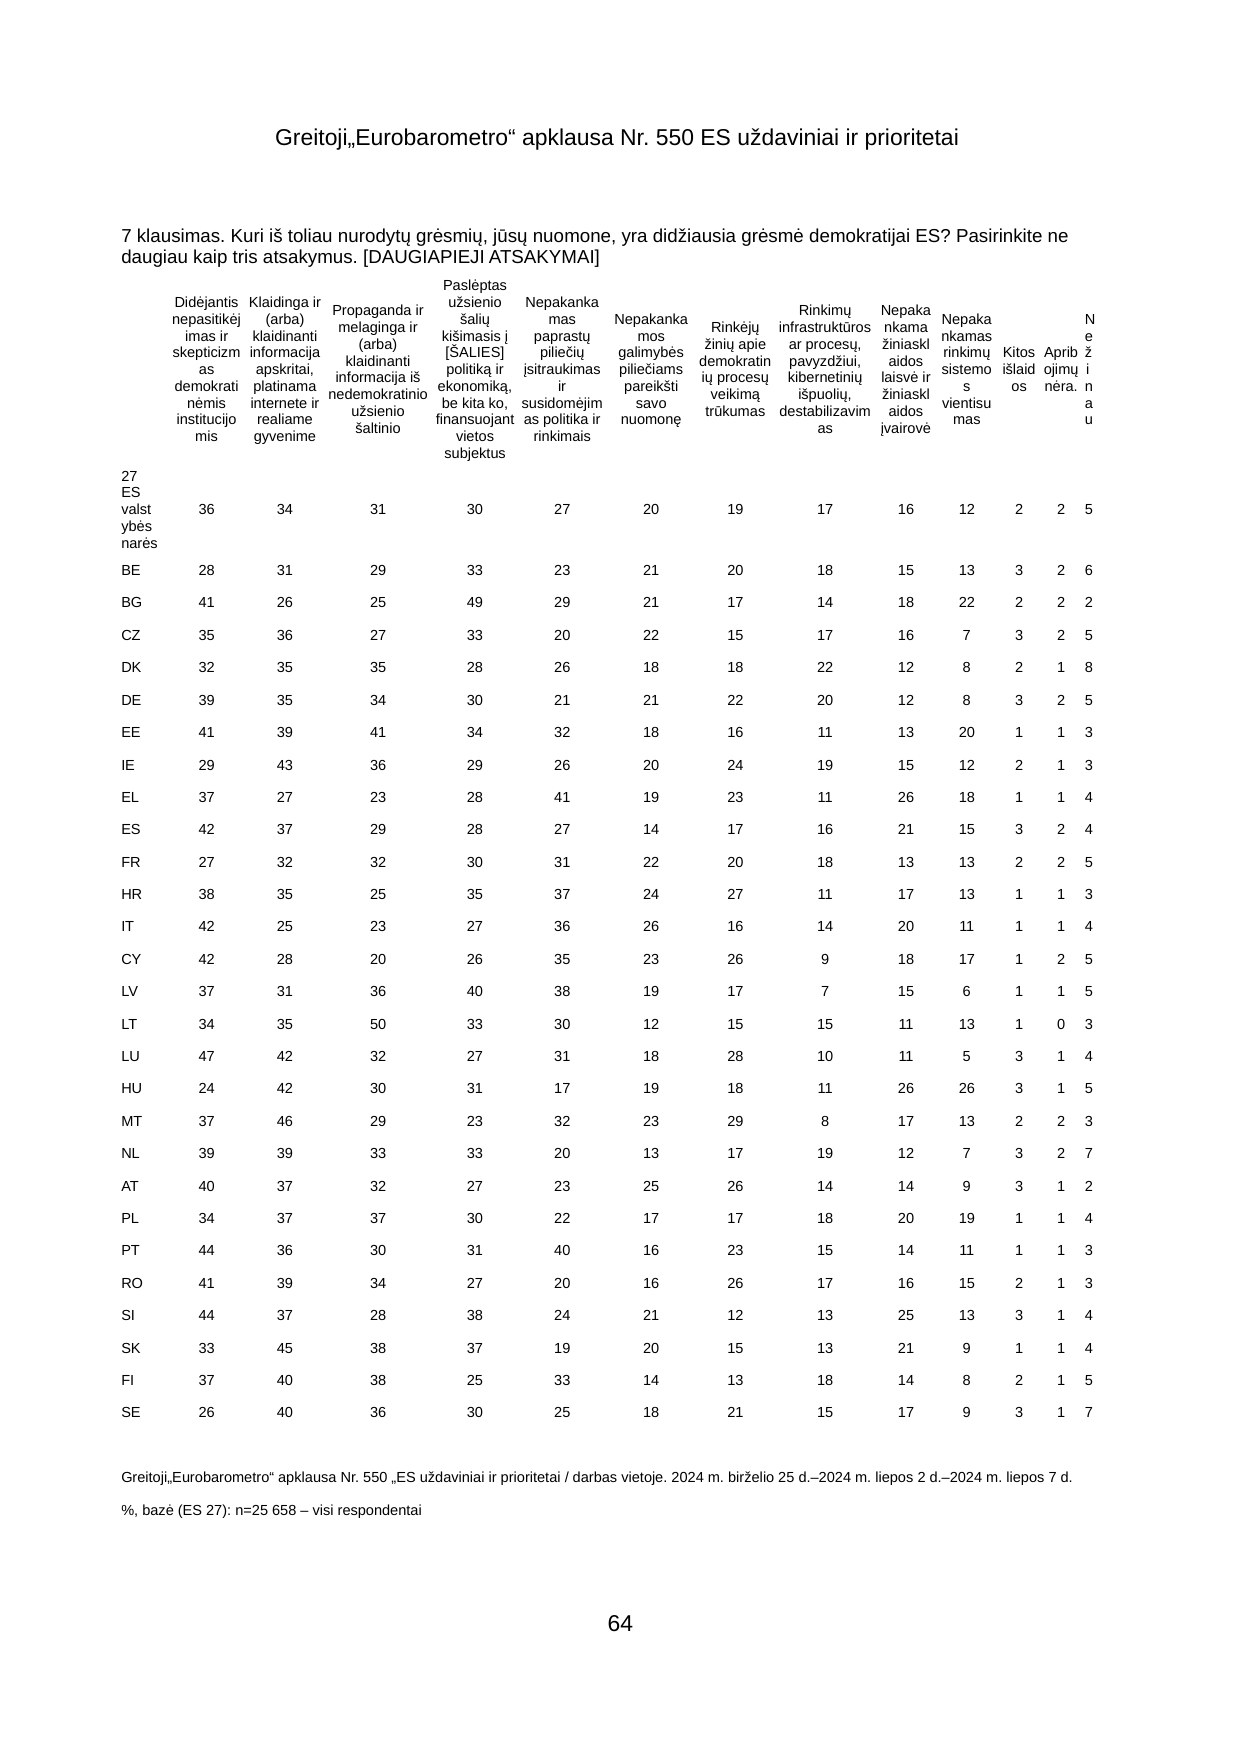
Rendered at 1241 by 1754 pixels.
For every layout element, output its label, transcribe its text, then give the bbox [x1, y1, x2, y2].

table_cell 4 [1082, 781, 1093, 813]
table_cell 2 [1082, 586, 1093, 619]
table_cell 36 [324, 975, 431, 1007]
table_cell 13 [936, 1008, 997, 1040]
table_cell 40 [431, 975, 518, 1007]
table_cell 1 [1040, 910, 1082, 943]
table_cell 1 [998, 1202, 1040, 1234]
table_cell 12 [876, 651, 936, 683]
table_cell 20 [324, 943, 431, 975]
table_cell [161, 781, 167, 813]
table_cell Rinkėjų žinių apie demokratinių procesų veikimą trūkumas [696, 274, 774, 464]
table_cell 1 [1040, 1267, 1082, 1299]
table_cell 11 [936, 1234, 997, 1267]
table_cell 1 [998, 1008, 1040, 1040]
table_cell 17 [774, 619, 876, 651]
table_cell 29 [696, 1105, 774, 1137]
table_cell 2 [1040, 943, 1082, 975]
table_cell 13 [774, 1331, 876, 1364]
table_cell 37 [245, 813, 324, 846]
table_cell IE [118, 748, 161, 781]
table_cell [161, 1429, 167, 1461]
table_cell 15 [936, 1267, 997, 1299]
table_cell 30 [431, 464, 518, 554]
table_cell [161, 1170, 167, 1202]
table_cell 17 [696, 813, 774, 846]
table_cell 26 [518, 748, 606, 781]
table_cell 23 [518, 554, 606, 586]
table_cell 39 [168, 1137, 245, 1169]
table_cell 3 [998, 1396, 1040, 1429]
table_cell 15 [696, 1331, 774, 1364]
table_cell 15 [936, 813, 997, 846]
table_cell 23 [324, 781, 431, 813]
table_cell 4 [1082, 1202, 1093, 1234]
table_cell 37 [245, 1299, 324, 1331]
table_cell 36 [168, 464, 245, 554]
table_cell 12 [606, 1008, 696, 1040]
table_cell 13 [936, 878, 997, 910]
table_cell 28 [168, 554, 245, 586]
table_cell 24 [518, 1299, 606, 1331]
table_cell 41 [518, 781, 606, 813]
table_cell 25 [606, 1170, 696, 1202]
table_cell 19 [518, 1331, 606, 1364]
table_cell 13 [606, 1137, 696, 1169]
table_cell 39 [168, 684, 245, 716]
table_cell 3 [998, 813, 1040, 846]
table_cell 14 [606, 813, 696, 846]
table_cell 26 [876, 781, 936, 813]
table_cell [118, 1429, 161, 1461]
table_cell CZ [118, 619, 161, 651]
table_cell 27 [696, 878, 774, 910]
table_cell 7 [1082, 1396, 1093, 1429]
table_cell 32 [168, 651, 245, 683]
table_cell 1 [1040, 1170, 1082, 1202]
table_cell 15 [774, 1234, 876, 1267]
table_cell 33 [324, 1137, 431, 1169]
table_cell 44 [168, 1234, 245, 1267]
table_cell 29 [324, 1105, 431, 1137]
table_cell 16 [876, 1267, 936, 1299]
table_cell 28 [431, 651, 518, 683]
table_cell 27 [518, 813, 606, 846]
table_cell 35 [431, 878, 518, 910]
table_cell 26 [168, 1396, 245, 1429]
table_cell 30 [324, 1234, 431, 1267]
table_cell 3 [998, 619, 1040, 651]
table_cell 26 [696, 1267, 774, 1299]
table_cell 21 [518, 684, 606, 716]
table_cell 20 [518, 619, 606, 651]
table_cell 42 [168, 910, 245, 943]
table_cell 3 [1082, 1105, 1093, 1137]
table_cell 5 [936, 1040, 997, 1072]
table_cell 16 [876, 464, 936, 554]
table_cell [161, 1299, 167, 1331]
table_cell 14 [876, 1364, 936, 1396]
table_cell 24 [696, 748, 774, 781]
table_cell [161, 748, 167, 781]
table_cell Nepakankama žiniasklaidos laisvė ir žiniasklaidos įvairovė [876, 274, 936, 464]
table_cell [161, 1396, 167, 1429]
table_cell [161, 1008, 167, 1040]
table_cell 28 [696, 1040, 774, 1072]
table_cell 29 [324, 554, 431, 586]
table_cell 13 [876, 846, 936, 878]
table_cell 35 [518, 943, 606, 975]
table_cell 2 [998, 1105, 1040, 1137]
table_cell 11 [774, 781, 876, 813]
table_cell 37 [168, 1105, 245, 1137]
table_cell BG [118, 586, 161, 619]
table_cell 37 [518, 878, 606, 910]
table_cell 9 [774, 943, 876, 975]
table_cell 21 [876, 813, 936, 846]
table_cell 16 [774, 813, 876, 846]
table_cell 11 [876, 1040, 936, 1072]
table_cell 34 [168, 1202, 245, 1234]
table_cell 18 [876, 586, 936, 619]
table_cell 33 [431, 1008, 518, 1040]
table_cell 38 [324, 1364, 431, 1396]
table_cell 7 [1082, 1137, 1093, 1169]
table_cell [161, 1267, 167, 1299]
table_cell FR [118, 846, 161, 878]
table_cell 33 [431, 619, 518, 651]
table_cell [161, 846, 167, 878]
table_cell [161, 1040, 167, 1072]
table_cell 5 [1082, 1072, 1093, 1105]
table_cell 3 [998, 1040, 1040, 1072]
table_cell Paslėptas užsienio šalių kišimasis į [ŠALIES] politiką ir ekonomiką, be kita ko, finansuojant vietos subjektus [431, 274, 518, 464]
table_cell 18 [696, 1072, 774, 1105]
table_cell 20 [696, 846, 774, 878]
table_cell 1 [1040, 1202, 1082, 1234]
table_cell 25 [324, 878, 431, 910]
table_cell 31 [431, 1234, 518, 1267]
table_cell 16 [606, 1234, 696, 1267]
table_cell [161, 910, 167, 943]
table_cell 3 [998, 684, 1040, 716]
table_cell 22 [518, 1202, 606, 1234]
table_cell 16 [696, 716, 774, 748]
table_cell 20 [774, 684, 876, 716]
table_cell 28 [324, 1299, 431, 1331]
table_cell 11 [774, 1072, 876, 1105]
table_cell [118, 274, 161, 464]
table_cell 26 [696, 1170, 774, 1202]
table_cell DE [118, 684, 161, 716]
table_cell 36 [245, 619, 324, 651]
table_cell [161, 1137, 167, 1169]
table_cell 31 [324, 464, 431, 554]
table_cell 12 [876, 1137, 936, 1169]
table_cell 20 [876, 1202, 936, 1234]
table_cell 4 [1082, 1331, 1093, 1364]
table_cell IT [118, 910, 161, 943]
table_cell 42 [168, 943, 245, 975]
table_cell 19 [606, 975, 696, 1007]
table_cell 1 [1040, 1234, 1082, 1267]
table_cell SI [118, 1299, 161, 1331]
table_cell 17 [936, 943, 997, 975]
table_cell 29 [168, 748, 245, 781]
table_cell 25 [431, 1364, 518, 1396]
table_cell 14 [876, 1170, 936, 1202]
table_cell 19 [606, 1072, 696, 1105]
table_cell 35 [245, 1008, 324, 1040]
table_cell 32 [245, 846, 324, 878]
table_cell 1 [1040, 1364, 1082, 1396]
table_cell 1 [998, 943, 1040, 975]
table_cell 34 [168, 1008, 245, 1040]
table_cell 36 [324, 748, 431, 781]
table_cell 44 [168, 1299, 245, 1331]
table_cell 10 [774, 1040, 876, 1072]
table_cell 17 [696, 975, 774, 1007]
table_cell 21 [876, 1331, 936, 1364]
table_cell 8 [774, 1105, 876, 1137]
table_cell 37 [431, 1331, 518, 1364]
table_cell 17 [518, 1072, 606, 1105]
table_cell 37 [245, 1202, 324, 1234]
table_cell 41 [324, 716, 431, 748]
table_cell 12 [696, 1299, 774, 1331]
table_cell [161, 975, 167, 1007]
table_cell 5 [1082, 619, 1093, 651]
table_cell 31 [518, 846, 606, 878]
table_cell 29 [518, 586, 606, 619]
table_cell 2 [998, 651, 1040, 683]
table_cell 19 [774, 748, 876, 781]
table_cell 33 [168, 1331, 245, 1364]
table_cell PL [118, 1202, 161, 1234]
table_cell HR [118, 878, 161, 910]
table_cell 30 [431, 684, 518, 716]
table_cell 15 [774, 1396, 876, 1429]
table_cell 24 [168, 1072, 245, 1105]
table_cell 30 [518, 1008, 606, 1040]
table_cell 42 [245, 1040, 324, 1072]
table_cell 37 [324, 1202, 431, 1234]
table_cell 25 [876, 1299, 936, 1331]
table_cell 17 [696, 1202, 774, 1234]
table_cell 3 [1082, 716, 1093, 748]
table_header 7 klausimas. Kuri iš toliau nurodytų grėsmių, jūsų nuomone, yra didžiausia grėsmė demokratijai ES? Pasirinkite ne daugiau kaip tris atsakymus. [DAUGIAPIEJI ATSAKYMAI] [118, 218, 1093, 274]
table_cell 27 [518, 464, 606, 554]
table_cell 26 [876, 1072, 936, 1105]
table_cell 37 [245, 1170, 324, 1202]
table_cell 33 [518, 1364, 606, 1396]
table_cell 2 [1040, 846, 1082, 878]
table_cell 31 [245, 554, 324, 586]
table_cell 18 [774, 846, 876, 878]
table_cell 2 [998, 1364, 1040, 1396]
table_cell 1 [1040, 1040, 1082, 1072]
table_cell 17 [876, 878, 936, 910]
table_cell Nepakankamas rinkimų sistemos vientisumas [936, 274, 997, 464]
table_cell 1 [1040, 1396, 1082, 1429]
table_cell [774, 1429, 876, 1461]
table_cell 1 [998, 716, 1040, 748]
table_cell 37 [168, 975, 245, 1007]
table_cell 3 [998, 1299, 1040, 1331]
table_cell 5 [1082, 1364, 1093, 1396]
table_cell 15 [696, 619, 774, 651]
table_cell FI [118, 1364, 161, 1396]
table_cell 11 [936, 910, 997, 943]
table_cell 17 [606, 1202, 696, 1234]
table_cell 2 [1040, 684, 1082, 716]
table_cell 19 [774, 1137, 876, 1169]
table_cell 2 [998, 1267, 1040, 1299]
table_cell 34 [324, 684, 431, 716]
table_cell Nežinau [1082, 274, 1093, 464]
table_cell 27 [245, 781, 324, 813]
table_cell 20 [936, 716, 997, 748]
table_cell 22 [936, 586, 997, 619]
table_cell %, bazė (ES 27): n=25 658 – visi respondentai [118, 1494, 1093, 1526]
table_cell 3 [1082, 1267, 1093, 1299]
table_cell 36 [518, 910, 606, 943]
table_cell 31 [245, 975, 324, 1007]
table_cell 3 [998, 1170, 1040, 1202]
table_cell 1 [1040, 1299, 1082, 1331]
table_cell Nepakankamos galimybės piliečiams pareikšti savo nuomonę [606, 274, 696, 464]
table_cell 16 [696, 910, 774, 943]
table_cell Klaidinga ir (arba) klaidinanti informacija apskritai, platinama internete ir realiame gyvenime [245, 274, 324, 464]
table_cell 18 [774, 554, 876, 586]
table_cell 17 [696, 1137, 774, 1169]
table_cell 1 [998, 1331, 1040, 1364]
table_cell 21 [606, 684, 696, 716]
table_cell Greitoji„Eurobarometro“ apklausa Nr. 550 „ES uždaviniai ir prioritetai / darbas vietoje. 2024 m. birželio 25 d.–2024 m. liepos 2 d.–2024 m. liepos 7 d. [118, 1461, 1093, 1493]
table_cell LV [118, 975, 161, 1007]
table_cell 27 [431, 1040, 518, 1072]
table_cell 17 [774, 464, 876, 554]
table_cell 23 [696, 781, 774, 813]
table_cell 13 [696, 1364, 774, 1396]
table_cell 39 [245, 716, 324, 748]
table_cell 14 [876, 1234, 936, 1267]
table_cell 11 [876, 1008, 936, 1040]
table_cell 35 [245, 651, 324, 683]
table_cell 5 [1082, 684, 1093, 716]
table_cell 23 [324, 910, 431, 943]
table_cell 32 [518, 716, 606, 748]
table_cell 27 [431, 1267, 518, 1299]
table_cell 22 [774, 651, 876, 683]
table_cell 22 [606, 619, 696, 651]
table_cell 20 [606, 464, 696, 554]
table_cell 2 [1040, 813, 1082, 846]
table_cell 6 [1082, 554, 1093, 586]
table_cell [161, 1364, 167, 1396]
table_cell [161, 554, 167, 586]
table_cell 19 [606, 781, 696, 813]
table_cell 8 [936, 684, 997, 716]
table_cell 1 [1040, 878, 1082, 910]
table_cell Kitos išlaidos [998, 274, 1040, 464]
table_cell [161, 813, 167, 846]
table_cell 17 [774, 1267, 876, 1299]
table_cell 5 [1082, 464, 1093, 554]
table_cell 1 [998, 975, 1040, 1007]
table_cell 1 [1040, 1072, 1082, 1105]
table_cell 2 [998, 748, 1040, 781]
table_cell 45 [245, 1331, 324, 1364]
table_cell 32 [324, 846, 431, 878]
table_cell 14 [774, 910, 876, 943]
table_cell 7 [774, 975, 876, 1007]
table_cell 9 [936, 1396, 997, 1429]
table_cell 26 [431, 943, 518, 975]
table_cell 8 [936, 651, 997, 683]
table_cell 24 [606, 878, 696, 910]
table_cell 34 [431, 716, 518, 748]
table_cell [1040, 1429, 1082, 1461]
table_cell 2 [998, 586, 1040, 619]
table_cell 14 [774, 1170, 876, 1202]
table_cell [161, 1105, 167, 1137]
table_cell 34 [245, 464, 324, 554]
table_cell 3 [1082, 748, 1093, 781]
table_cell 19 [936, 1202, 997, 1234]
table_cell 15 [876, 748, 936, 781]
table_cell 22 [606, 846, 696, 878]
table_cell 36 [245, 1234, 324, 1267]
table_cell SE [118, 1396, 161, 1429]
table_cell 13 [936, 846, 997, 878]
table_cell 1 [998, 910, 1040, 943]
table_cell 20 [876, 910, 936, 943]
table_cell 29 [324, 813, 431, 846]
table_cell 26 [936, 1072, 997, 1105]
table_cell Didėjantis nepasitikėjimas ir skepticizmas demokratinėmis institucijomis [168, 274, 245, 464]
table_cell 7 [936, 619, 997, 651]
table_cell HU [118, 1072, 161, 1105]
table_cell Apribojimų nėra. [1040, 274, 1082, 464]
table_cell 19 [696, 464, 774, 554]
table_cell 5 [1082, 846, 1093, 878]
table_cell 1 [1040, 1331, 1082, 1364]
table_cell 2 [998, 846, 1040, 878]
table_cell 31 [518, 1040, 606, 1072]
table_cell MT [118, 1105, 161, 1137]
table_cell 1 [998, 1234, 1040, 1267]
table_cell 36 [324, 1396, 431, 1429]
table_cell NL [118, 1137, 161, 1169]
table_cell 18 [696, 651, 774, 683]
table_cell 46 [245, 1105, 324, 1137]
table_cell 39 [245, 1137, 324, 1169]
table_cell ES [118, 813, 161, 846]
table_cell 27 ES valstybės narės [118, 464, 161, 554]
table_cell [1082, 1429, 1093, 1461]
table_cell 39 [245, 1267, 324, 1299]
table_cell 32 [324, 1040, 431, 1072]
table_cell Nepakankamas paprastų piliečių įsitraukimas ir susidomėjimas politika ir rinkimais [518, 274, 606, 464]
table_cell LU [118, 1040, 161, 1072]
table_cell 4 [1082, 1040, 1093, 1072]
table_cell 16 [606, 1267, 696, 1299]
table_cell [161, 586, 167, 619]
table_cell 1 [1040, 975, 1082, 1007]
table_cell 43 [245, 748, 324, 781]
table_cell LT [118, 1008, 161, 1040]
table_cell 21 [606, 1299, 696, 1331]
table_cell 2 [1040, 586, 1082, 619]
table_cell [161, 1072, 167, 1105]
table_cell PT [118, 1234, 161, 1267]
table_cell 4 [1082, 910, 1093, 943]
table_cell 12 [876, 684, 936, 716]
table_cell 20 [606, 748, 696, 781]
table_cell 8 [936, 1364, 997, 1396]
table_cell 15 [876, 554, 936, 586]
table_cell 35 [324, 651, 431, 683]
table_cell 21 [696, 1396, 774, 1429]
table_cell AT [118, 1170, 161, 1202]
table_cell 13 [774, 1299, 876, 1331]
table_cell 21 [606, 554, 696, 586]
table_cell 18 [606, 1396, 696, 1429]
table_cell 25 [245, 910, 324, 943]
table_cell Rinkimų infrastruktūros ar procesų, pavyzdžiui, kibernetinių išpuolių, destabilizavimas [774, 274, 876, 464]
table_cell 1 [998, 878, 1040, 910]
table_cell 2 [998, 464, 1040, 554]
table_cell 28 [431, 781, 518, 813]
table_cell 20 [606, 1331, 696, 1364]
table_cell 30 [431, 846, 518, 878]
table_cell [431, 1429, 518, 1461]
table_cell 18 [876, 943, 936, 975]
table_cell DK [118, 651, 161, 683]
table_cell 18 [936, 781, 997, 813]
table_cell 1 [1040, 781, 1082, 813]
table_cell 41 [168, 1267, 245, 1299]
table_cell 21 [606, 586, 696, 619]
table_cell 27 [168, 846, 245, 878]
table_cell 9 [936, 1170, 997, 1202]
table_cell 2 [1040, 464, 1082, 554]
table_cell 2 [1040, 554, 1082, 586]
table_cell 20 [518, 1267, 606, 1299]
table_cell CY [118, 943, 161, 975]
table_cell 33 [431, 1137, 518, 1169]
table_cell 27 [431, 1170, 518, 1202]
table_cell 26 [518, 651, 606, 683]
table_cell 37 [168, 1364, 245, 1396]
table_cell 25 [324, 586, 431, 619]
table_cell [161, 1202, 167, 1234]
table_cell [876, 1429, 936, 1461]
table_cell [161, 464, 167, 554]
table_cell 5 [1082, 975, 1093, 1007]
table_cell 1 [1040, 716, 1082, 748]
table_cell 2 [1040, 1105, 1082, 1137]
table_cell 3 [998, 1072, 1040, 1105]
table_cell 23 [606, 943, 696, 975]
table_cell 28 [245, 943, 324, 975]
table_cell 3 [998, 554, 1040, 586]
table_cell 3 [1082, 1234, 1093, 1267]
table_cell [161, 716, 167, 748]
table_cell 18 [774, 1364, 876, 1396]
table_cell 38 [518, 975, 606, 1007]
table_cell 40 [245, 1396, 324, 1429]
table_cell 25 [518, 1396, 606, 1429]
table_cell [161, 651, 167, 683]
table_cell EE [118, 716, 161, 748]
table_cell 40 [245, 1364, 324, 1396]
table_cell 42 [245, 1072, 324, 1105]
table_cell 40 [518, 1234, 606, 1267]
table_cell 9 [936, 1331, 997, 1364]
table_cell SK [118, 1331, 161, 1364]
table_cell [518, 1429, 606, 1461]
table_cell 35 [245, 878, 324, 910]
table_cell 1 [1040, 748, 1082, 781]
table_cell 12 [936, 464, 997, 554]
table_cell 35 [168, 619, 245, 651]
table_cell 27 [324, 619, 431, 651]
table_cell [161, 619, 167, 651]
table_cell 31 [431, 1072, 518, 1105]
table_cell [161, 878, 167, 910]
table_cell 28 [431, 813, 518, 846]
table_cell 12 [936, 748, 997, 781]
table_cell 38 [324, 1331, 431, 1364]
table_cell 15 [774, 1008, 876, 1040]
table_cell BE [118, 554, 161, 586]
table_cell 20 [518, 1137, 606, 1169]
table_cell [161, 1331, 167, 1364]
table_cell [161, 274, 167, 464]
table_cell [936, 1429, 997, 1461]
table_cell [161, 684, 167, 716]
table_cell 4 [1082, 1299, 1093, 1331]
table_cell [168, 1429, 245, 1461]
table_cell [606, 1429, 696, 1461]
table_cell 5 [1082, 943, 1093, 975]
table_cell 23 [696, 1234, 774, 1267]
table_cell 4 [1082, 813, 1093, 846]
table_cell 30 [431, 1202, 518, 1234]
table_cell 26 [245, 586, 324, 619]
table_cell 30 [324, 1072, 431, 1105]
table_cell 33 [431, 554, 518, 586]
table_cell 37 [168, 781, 245, 813]
table_cell 40 [168, 1170, 245, 1202]
table_cell 42 [168, 813, 245, 846]
table_cell 30 [431, 1396, 518, 1429]
table_cell 17 [876, 1396, 936, 1429]
table_cell 27 [431, 910, 518, 943]
table_cell 18 [774, 1202, 876, 1234]
table_cell EL [118, 781, 161, 813]
table_cell 13 [936, 554, 997, 586]
table_cell 32 [518, 1105, 606, 1137]
table_cell 1 [1040, 651, 1082, 683]
table_cell 41 [168, 716, 245, 748]
table_cell 7 [936, 1137, 997, 1169]
table_cell 49 [431, 586, 518, 619]
table_cell 3 [998, 1137, 1040, 1169]
table_cell 13 [936, 1105, 997, 1137]
table_cell 14 [606, 1364, 696, 1396]
table_cell [245, 1429, 324, 1461]
table_cell 1 [998, 781, 1040, 813]
table_cell 14 [774, 586, 876, 619]
table_cell 23 [606, 1105, 696, 1137]
table_cell 0 [1040, 1008, 1082, 1040]
table_cell 11 [774, 878, 876, 910]
table_cell 23 [431, 1105, 518, 1137]
table_cell 3 [1082, 878, 1093, 910]
table_cell 2 [1040, 1137, 1082, 1169]
table_cell 17 [876, 1105, 936, 1137]
table_cell 50 [324, 1008, 431, 1040]
table_cell 29 [431, 748, 518, 781]
table_cell 18 [606, 716, 696, 748]
table_cell 35 [245, 684, 324, 716]
table_cell 17 [696, 586, 774, 619]
table_cell 23 [518, 1170, 606, 1202]
table_cell [696, 1429, 774, 1461]
table_cell 18 [606, 651, 696, 683]
table_cell 13 [876, 716, 936, 748]
table_cell 15 [696, 1008, 774, 1040]
table_cell 6 [936, 975, 997, 1007]
table_cell 20 [696, 554, 774, 586]
table_cell 2 [1082, 1170, 1093, 1202]
table_cell 38 [168, 878, 245, 910]
table_cell 2 [1040, 619, 1082, 651]
table_cell 47 [168, 1040, 245, 1072]
table_cell 15 [876, 975, 936, 1007]
table_cell 26 [696, 943, 774, 975]
table_cell 22 [696, 684, 774, 716]
table_cell 18 [606, 1040, 696, 1072]
table_cell 38 [431, 1299, 518, 1331]
table_cell 3 [1082, 1008, 1093, 1040]
table_cell [324, 1429, 431, 1461]
table_cell [161, 943, 167, 975]
table_cell [161, 1234, 167, 1267]
table_cell 13 [936, 1299, 997, 1331]
table_cell 8 [1082, 651, 1093, 683]
table_cell 26 [606, 910, 696, 943]
table_cell 34 [324, 1267, 431, 1299]
table_cell 11 [774, 716, 876, 748]
table_cell RO [118, 1267, 161, 1299]
table_cell [998, 1429, 1040, 1461]
table_cell 41 [168, 586, 245, 619]
table_cell 32 [324, 1170, 431, 1202]
table_cell Propaganda ir melaginga ir (arba) klaidinanti informacija iš nedemokratinio užsienio šaltinio [324, 274, 431, 464]
table_cell 16 [876, 619, 936, 651]
